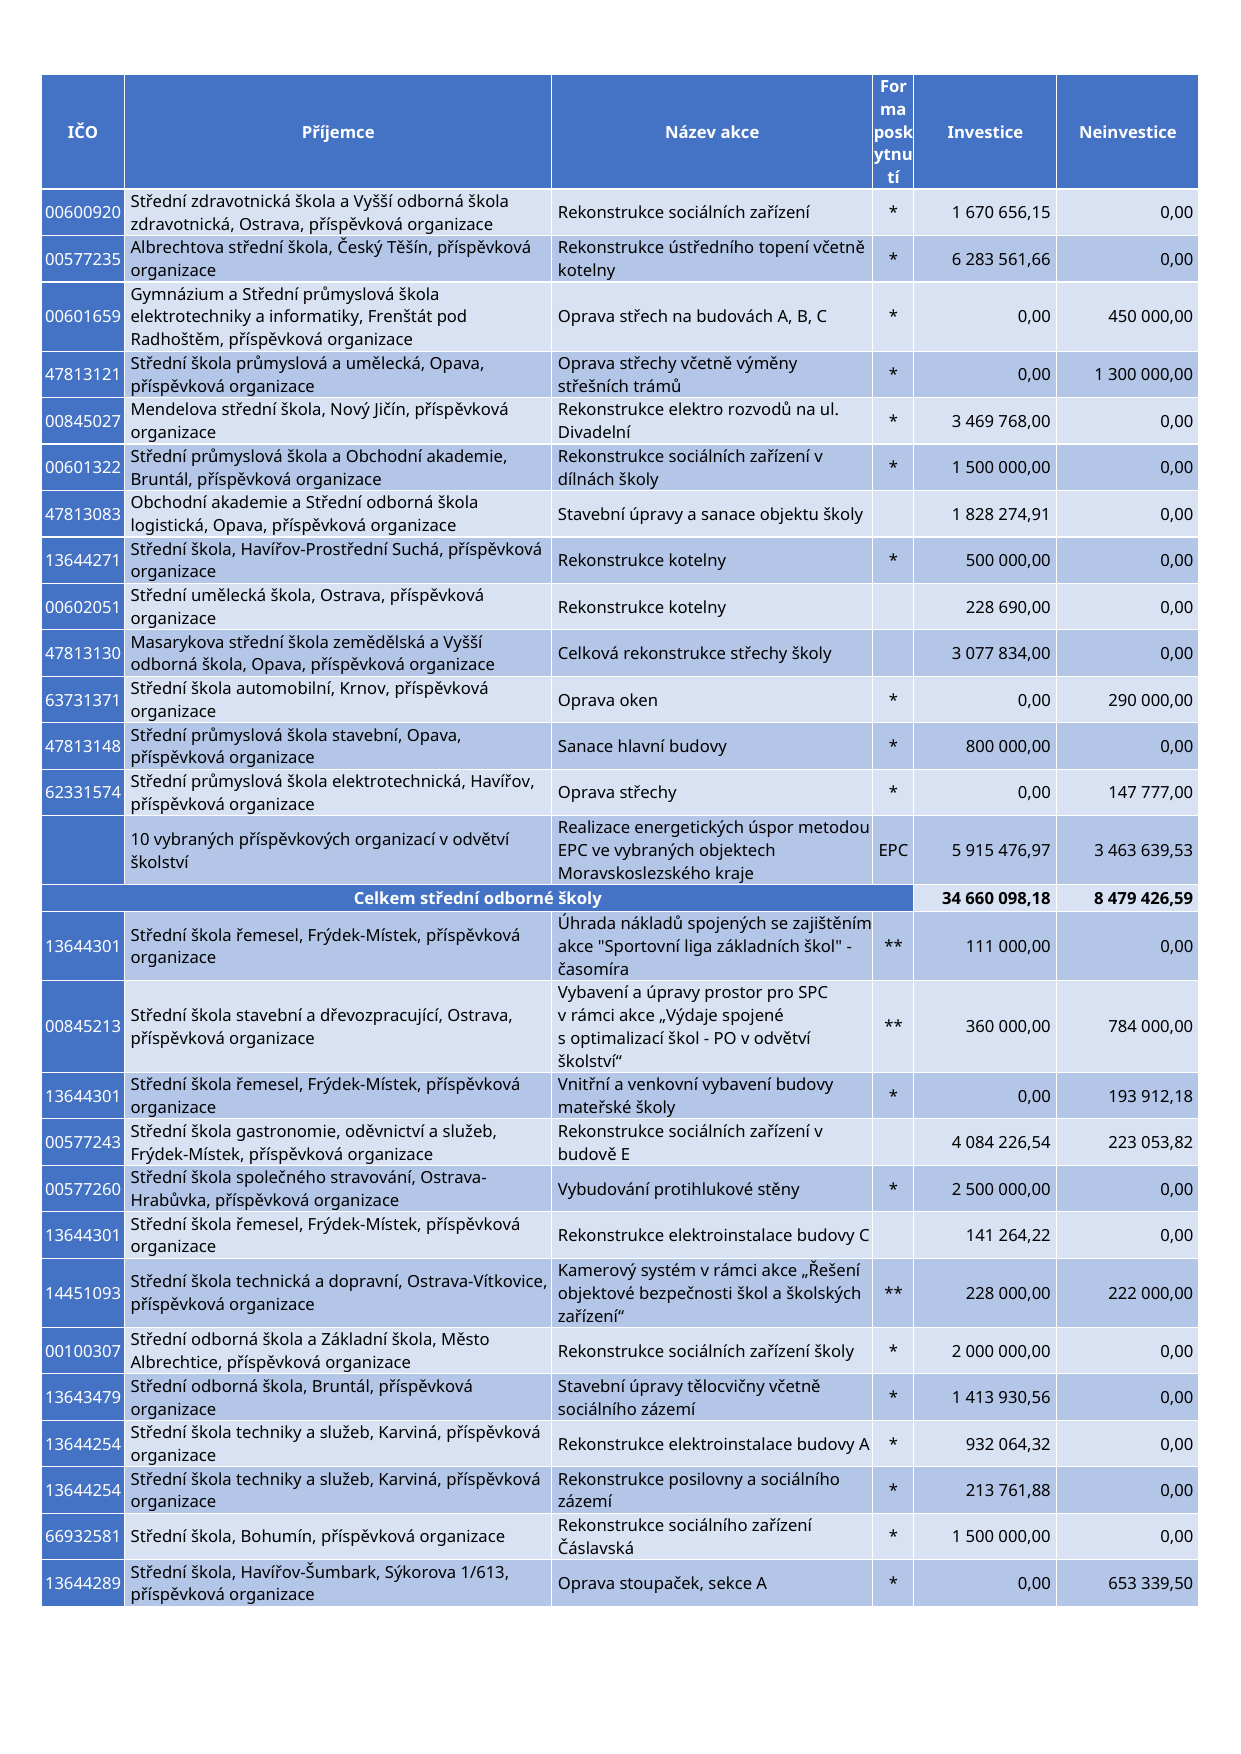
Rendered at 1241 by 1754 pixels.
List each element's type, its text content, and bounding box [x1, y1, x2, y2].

table_cell 0,00 [1057, 1374, 1198, 1420]
table_cell 0,00 [1057, 912, 1198, 980]
table_cell ** [873, 981, 913, 1072]
table_cell 0,00 [914, 1073, 1056, 1118]
table_cell Obchodní akademie a Střední odborná škola logistická, Opava, příspěvková organizace [125, 491, 551, 536]
table_cell Rekonstrukce posilovny a sociálního zázemí [552, 1467, 872, 1513]
table_cell 3 469 768,00 [914, 398, 1056, 443]
table_header IČO [42, 75, 124, 188]
table_cell 1 500 000,00 [914, 445, 1056, 490]
table_cell 3 077 834,00 [914, 630, 1056, 676]
table_cell * [873, 236, 913, 281]
table_cell Rekonstrukce sociálních zařízení v budově E [552, 1119, 872, 1165]
table_cell * [873, 1467, 913, 1513]
table_cell 653 339,50 [1057, 1560, 1198, 1606]
table_cell Rekonstrukce sociálních zařízení v dílnách školy [552, 445, 872, 490]
table_cell EPC [873, 816, 913, 884]
table_cell 223 053,82 [1057, 1119, 1198, 1165]
table_cell * [873, 283, 913, 351]
table_cell 00577235 [42, 236, 124, 281]
table_cell 5 915 476,97 [914, 816, 1056, 884]
table_cell 0,00 [1057, 190, 1198, 235]
table_cell Sanace hlavní budovy [552, 723, 872, 769]
table_cell Střední umělecká škola, Ostrava, příspěvková organizace [125, 584, 551, 629]
table_cell 3 463 639,53 [1057, 816, 1198, 884]
table_cell Oprava stoupaček, sekce A [552, 1560, 872, 1606]
table_cell 0,00 [1057, 1212, 1198, 1258]
table_cell Střední škola, Bohumín, příspěvková organizace [125, 1514, 551, 1559]
table_cell 8 479 426,59 [1057, 885, 1198, 911]
table_cell Celková rekonstrukce střechy školy [552, 630, 872, 676]
table_cell [873, 491, 913, 536]
table_cell 47813083 [42, 491, 124, 536]
table_cell Rekonstrukce sociálních zařízení [552, 190, 872, 235]
table_cell * [873, 1328, 913, 1373]
table_cell * [873, 538, 913, 583]
table_cell 00600920 [42, 190, 124, 235]
table_cell Rekonstrukce ústředního topení včetně kotelny [552, 236, 872, 281]
table_header Forma poskytnutí [873, 75, 913, 188]
table_cell Albrechtova střední škola, Český Těšín, příspěvková organizace [125, 236, 551, 281]
table_cell 1 670 656,15 [914, 190, 1056, 235]
table_cell * [873, 352, 913, 397]
table_cell Oprava oken [552, 677, 872, 722]
table_cell Stavební úpravy a sanace objektu školy [552, 491, 872, 536]
table_cell 0,00 [914, 770, 1056, 815]
table_cell * [873, 723, 913, 769]
table_cell 0,00 [1057, 723, 1198, 769]
table_cell 00577243 [42, 1119, 124, 1165]
table_cell 0,00 [914, 677, 1056, 722]
table_cell 2 500 000,00 [914, 1166, 1056, 1211]
table_cell 932 064,32 [914, 1421, 1056, 1466]
table_cell 47813148 [42, 723, 124, 769]
table_cell 0,00 [1057, 1467, 1198, 1513]
table_cell Střední průmyslová škola elektrotechnická, Havířov, příspěvková organizace [125, 770, 551, 815]
table_cell 1 413 930,56 [914, 1374, 1056, 1420]
table_cell 360 000,00 [914, 981, 1056, 1072]
table_cell Střední průmyslová škola a Obchodní akademie, Bruntál, příspěvková organizace [125, 445, 551, 490]
table_cell 228 000,00 [914, 1259, 1056, 1327]
table_cell Úhrada nákladů spojených se zajištěním akce "Sportovní liga základních škol" - časomíra [552, 912, 872, 980]
table_cell 0,00 [1057, 398, 1198, 443]
table_cell Střední odborná škola, Bruntál, příspěvková organizace [125, 1374, 551, 1420]
table_cell ** [873, 1259, 913, 1327]
table_header Příjemce [125, 75, 551, 188]
table_cell 00845027 [42, 398, 124, 443]
table_cell 0,00 [1057, 1328, 1198, 1373]
table_cell Střední škola, Havířov-Šumbark, Sýkorova 1/613, příspěvková organizace [125, 1560, 551, 1606]
table_cell Střední škola průmyslová a umělecká, Opava, příspěvková organizace [125, 352, 551, 397]
table_cell Realizace energetických úspor metodou EPC ve vybraných objektech Moravskoslezského kraje [552, 816, 872, 884]
table_cell 2 000 000,00 [914, 1328, 1056, 1373]
table_cell Střední škola společného stravování, Ostrava-Hrabůvka, příspěvková organizace [125, 1166, 551, 1211]
table_cell Rekonstrukce elektroinstalace budovy A [552, 1421, 872, 1466]
table_cell 147 777,00 [1057, 770, 1198, 815]
table_cell Střední škola automobilní, Krnov, příspěvková organizace [125, 677, 551, 722]
table_cell Vnitřní a venkovní vybavení budovy mateřské školy [552, 1073, 872, 1118]
table_header Neinvestice [1057, 75, 1198, 188]
table_cell Střední škola řemesel, Frýdek-Místek, příspěvková organizace [125, 1073, 551, 1118]
table_cell 0,00 [1057, 584, 1198, 629]
table_cell Celkem střední odborné školy [42, 885, 913, 911]
table_cell Stavební úpravy tělocvičny včetně sociálního zázemí [552, 1374, 872, 1420]
table_cell 6 283 561,66 [914, 236, 1056, 281]
table_cell 800 000,00 [914, 723, 1056, 769]
table_cell 1 500 000,00 [914, 1514, 1056, 1559]
table_cell 0,00 [1057, 491, 1198, 536]
table_cell * [873, 398, 913, 443]
table_cell 34 660 098,18 [914, 885, 1056, 911]
table_cell * [873, 1514, 913, 1559]
table_cell * [873, 445, 913, 490]
table_cell 0,00 [1057, 1514, 1198, 1559]
table_cell 13644301 [42, 1212, 124, 1258]
table_cell 784 000,00 [1057, 981, 1198, 1072]
table_cell 500 000,00 [914, 538, 1056, 583]
table_cell Vybavení a úpravy prostor pro SPC v rámci akce „Výdaje spojené s optimalizací škol - PO v odvětví školství“ [552, 981, 872, 1072]
table_cell Rekonstrukce sociálních zařízení školy [552, 1328, 872, 1373]
table_cell 13644301 [42, 1073, 124, 1118]
table_cell 00577260 [42, 1166, 124, 1211]
table_cell * [873, 677, 913, 722]
table_cell 111 000,00 [914, 912, 1056, 980]
table_cell 0,00 [914, 352, 1056, 397]
table_cell 0,00 [1057, 1421, 1198, 1466]
table_cell Rekonstrukce sociálního zařízení Čáslavská [552, 1514, 872, 1559]
table_cell 13644289 [42, 1560, 124, 1606]
table_cell * [873, 190, 913, 235]
table_cell 290 000,00 [1057, 677, 1198, 722]
table_cell 00602051 [42, 584, 124, 629]
table_cell * [873, 770, 913, 815]
table_cell Vybudování protihlukové stěny [552, 1166, 872, 1211]
table_cell 00845213 [42, 981, 124, 1072]
table_cell 13644301 [42, 912, 124, 980]
table_cell Střední škola řemesel, Frýdek-Místek, příspěvková organizace [125, 912, 551, 980]
table_cell 0,00 [914, 283, 1056, 351]
table_cell Střední zdravotnická škola a Vyšší odborná škola zdravotnická, Ostrava, příspěvková organizace [125, 190, 551, 235]
table_cell Rekonstrukce elektroinstalace budovy C [552, 1212, 872, 1258]
table_cell 213 761,88 [914, 1467, 1056, 1513]
table_cell * [873, 1073, 913, 1118]
table_cell 13644254 [42, 1421, 124, 1466]
table_cell 47813121 [42, 352, 124, 397]
table_cell 450 000,00 [1057, 283, 1198, 351]
table_cell 4 084 226,54 [914, 1119, 1056, 1165]
table_cell Střední odborná škola a Základní škola, Město Albrechtice, příspěvková organizace [125, 1328, 551, 1373]
table_cell Střední škola, Havířov-Prostřední Suchá, příspěvková organizace [125, 538, 551, 583]
table_cell 62331574 [42, 770, 124, 815]
table_cell 00601322 [42, 445, 124, 490]
table_cell [873, 630, 913, 676]
table_cell 10 vybraných příspěvkových organizací v odvětví školství [125, 816, 551, 884]
table_cell 0,00 [1057, 630, 1198, 676]
table_cell 13644271 [42, 538, 124, 583]
table_cell Střední škola techniky a služeb, Karviná, příspěvková organizace [125, 1421, 551, 1466]
table_cell Střední škola technická a dopravní, Ostrava-Vítkovice, příspěvková organizace [125, 1259, 551, 1327]
table_cell 141 264,22 [914, 1212, 1056, 1258]
table_cell 222 000,00 [1057, 1259, 1198, 1327]
table_header Investice [914, 75, 1056, 188]
table_cell Střední škola stavební a dřevozpracující, Ostrava, příspěvková organizace [125, 981, 551, 1072]
table_cell Rekonstrukce kotelny [552, 538, 872, 583]
table_cell 1 300 000,00 [1057, 352, 1198, 397]
table_cell 47813130 [42, 630, 124, 676]
table_cell Střední škola techniky a služeb, Karviná, příspěvková organizace [125, 1467, 551, 1513]
table_cell 1 828 274,91 [914, 491, 1056, 536]
table_cell Oprava střechy včetně výměny střešních trámů [552, 352, 872, 397]
table_cell 13644254 [42, 1467, 124, 1513]
table_cell 66932581 [42, 1514, 124, 1559]
table_cell 00100307 [42, 1328, 124, 1373]
table_cell * [873, 1560, 913, 1606]
table_cell 0,00 [1057, 538, 1198, 583]
table_cell Masarykova střední škola zemědělská a Vyšší odborná škola, Opava, příspěvková organizace [125, 630, 551, 676]
table_cell [873, 1212, 913, 1258]
table_cell Rekonstrukce elektro rozvodů na ul. Divadelní [552, 398, 872, 443]
table_cell * [873, 1421, 913, 1466]
table_cell Rekonstrukce kotelny [552, 584, 872, 629]
table_cell Gymnázium a Střední průmyslová škola elektrotechniky a informatiky, Frenštát pod Radhoštěm, příspěvková organizace [125, 283, 551, 351]
table_cell Oprava střechy [552, 770, 872, 815]
table_cell 00601659 [42, 283, 124, 351]
table_cell 0,00 [914, 1560, 1056, 1606]
table_cell * [873, 1374, 913, 1420]
table_cell 13643479 [42, 1374, 124, 1420]
table_cell 0,00 [1057, 1166, 1198, 1211]
table_cell * [873, 1166, 913, 1211]
table_cell 0,00 [1057, 236, 1198, 281]
table_cell Střední škola gastronomie, oděvnictví a služeb, Frýdek-Místek, příspěvková organizace [125, 1119, 551, 1165]
table_cell ** [873, 912, 913, 980]
table_cell Kamerový systém v rámci akce „Řešení objektové bezpečnosti škol a školských zařízení“ [552, 1259, 872, 1327]
table_cell 228 690,00 [914, 584, 1056, 629]
table_cell [873, 1119, 913, 1165]
table_header Název akce [552, 75, 872, 188]
table_cell [873, 584, 913, 629]
table_cell 193 912,18 [1057, 1073, 1198, 1118]
table_cell Střední škola řemesel, Frýdek-Místek, příspěvková organizace [125, 1212, 551, 1258]
table_cell Mendelova střední škola, Nový Jičín, příspěvková organizace [125, 398, 551, 443]
table_cell 14451093 [42, 1259, 124, 1327]
table_cell Střední průmyslová škola stavební, Opava, příspěvková organizace [125, 723, 551, 769]
table_cell [42, 816, 124, 884]
table_cell 63731371 [42, 677, 124, 722]
table_cell Oprava střech na budovách A, B, C [552, 283, 872, 351]
table_cell 0,00 [1057, 445, 1198, 490]
